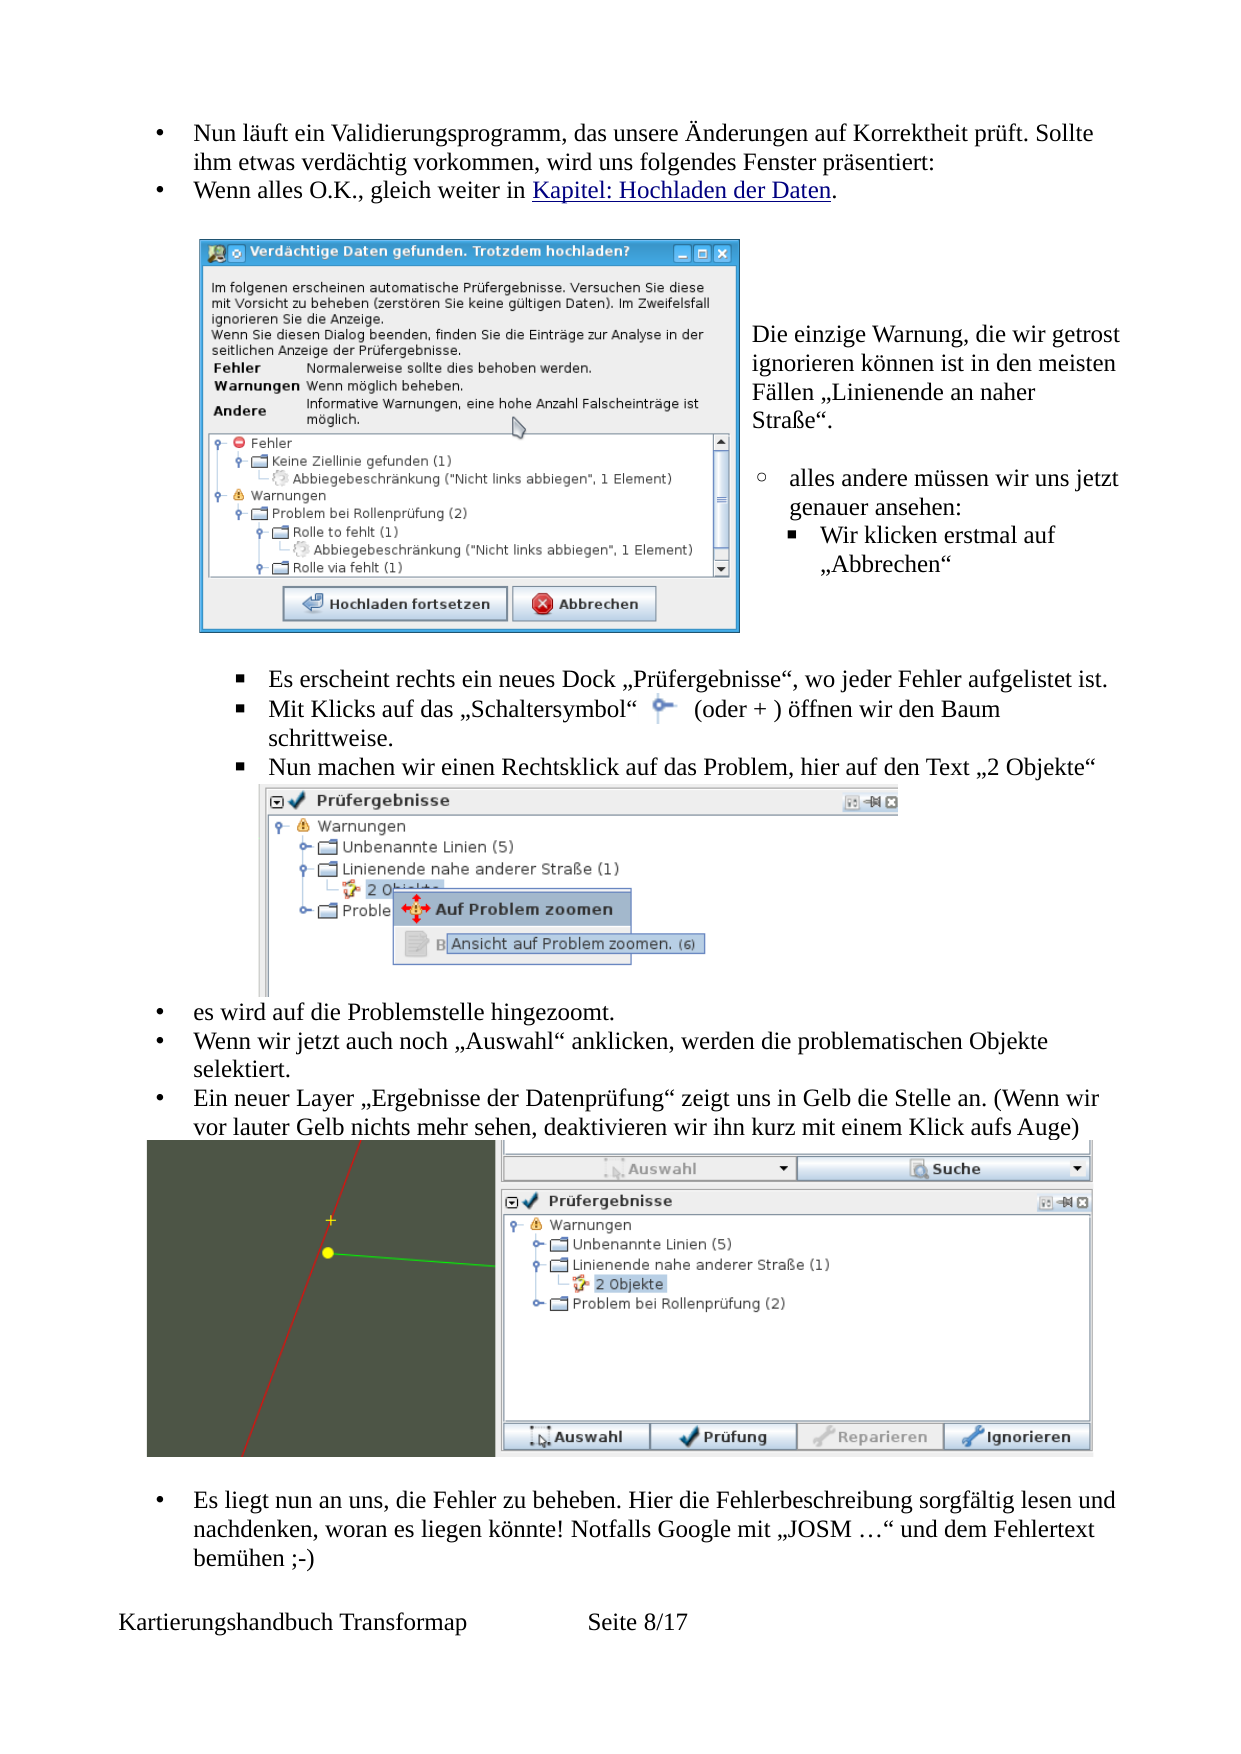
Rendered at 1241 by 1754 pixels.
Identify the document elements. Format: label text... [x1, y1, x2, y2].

list Nun machen wir einen Rechtsklick auf das Problem, hier auf den Text „2 Objekte“ [231, 752, 1122, 781]
list Nun läuft ein Validierungsprogramm, das unsere Änderungen auf Korrektheit prüft. Sollte ihm etwas verdächtig vorkommen, wird uns folgendes Fenster präsentiert: [156, 118, 1122, 176]
list es wird auf die Problemstelle hingezoomt. [156, 997, 1122, 1026]
text [118, 319, 199, 434]
list Wenn alles O.K., gleich weiter in Kapitel: Hochladen der Daten. [156, 176, 1122, 204]
list [81, 463, 199, 521]
picture [258, 784, 898, 997]
picture [146, 1140, 1094, 1457]
list Wenn wir jetzt auch noch „Auswahl“ anklicken, werden die problematischen Objekte selektiert. [156, 1026, 1122, 1083]
list alles andere müssen wir uns jetzt genauer ansehen: [740, 463, 1122, 521]
list Mit Klicks auf das „Schaltersymbol“ (oder + ) öffnen wir den Baum schrittweise. [231, 693, 1122, 752]
picture [199, 239, 740, 633]
list Es erscheint rechts ein neues Dock „Prüfergebnisse“, wo jeder Fehler aufgelistet ist. [231, 664, 1122, 693]
list [149, 521, 199, 578]
list Wir klicken erstmal auf „Abbrechen“ [740, 521, 1122, 578]
text Die einzige Warnung, die wir getrost ignorieren können ist in den meisten Fällen „Linienende an naher Straße“. [740, 319, 1122, 434]
picture [637, 693, 682, 724]
list Ein neuer Layer „Ergebnisse der Datenprüfung“ zeigt uns in Gelb die Stelle an. (Wenn wir vor lauter Gelb nichts mehr sehen, deaktivieren wir ihn kurz mit einem Klick aufs Auge) [156, 1083, 1122, 1141]
list Es liegt nun an uns, die Fehler zu beheben. Hier die Fehlerbeschreibung sorgfältig lesen und nachdenken, woran es liegen könnte! Notfalls Google mit „JOSM …“ und dem Fehlertext bemühen ;-) [156, 1485, 1122, 1572]
